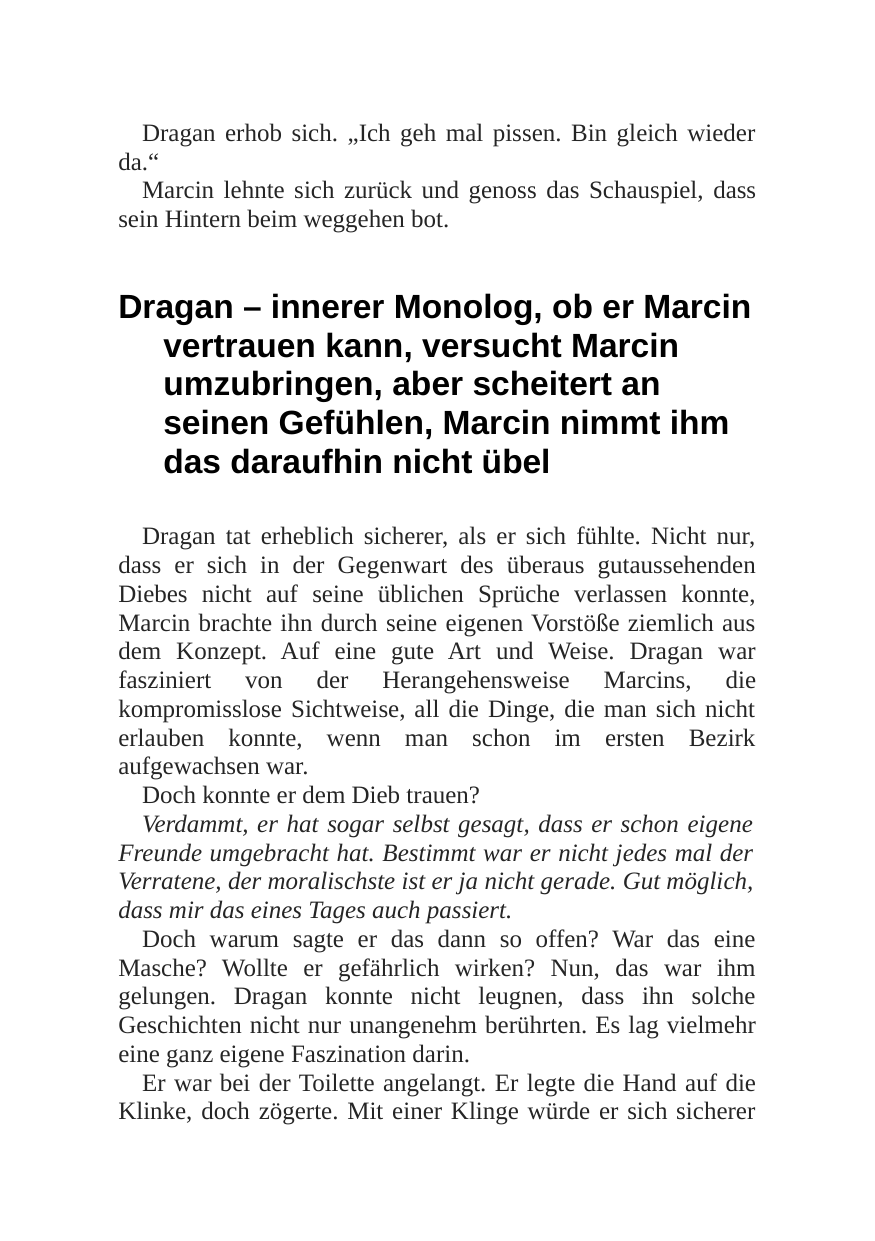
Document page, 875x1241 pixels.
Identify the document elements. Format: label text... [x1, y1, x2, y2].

text Doch konnte er dem Dieb trauen? [118, 780, 756, 809]
text Marcin lehnte sich zurück und genoss das Schauspiel, dass sein Hintern beim weggehen bot. [118, 176, 756, 233]
text Dragan erhob sich. „Ich geh mal pissen. Bin gleich wieder da.“ [118, 118, 756, 176]
subtitle Dragan – innerer Monolog, ob er Marcin vertrauen kann, versucht Marcin umzubringen, aber scheitert an seinen Gefühlen, Marcin nimmt ihm das daraufhin nicht übel [118, 287, 756, 480]
text Dragan tat erheblich sicherer, als er sich fühlte. Nicht nur, dass er sich in der Gegenwart des überaus gutaussehenden Diebes nicht auf seine üblichen Sprüche verlassen konnte, Marcin brachte ihn durch seine eigenen Vorstöße ziemlich aus dem Konzept. Auf eine gute Art und Weise. Dragan war fasziniert von der Herangehensweise Marcins, die kompromisslose Sichtweise, all die Dinge, die man sich nicht erlauben konnte, wenn man schon im ersten Bezirk aufgewachsen war. [118, 521, 756, 780]
text Verdammt, er hat sogar selbst gesagt, dass er schon eigene Freunde umgebracht hat. Bestimmt war er nicht jedes mal der Verratene, der moralischste ist er ja nicht gerade. Gut möglich, dass mir das eines Tages auch passiert. [118, 809, 756, 924]
text Er war bei der Toilette angelangt. Er legte die Hand auf die Klinke, doch zögerte. Mit einer Klinge würde er sich sicherer [118, 1068, 756, 1125]
text Doch warum sagte er das dann so offen? War das eine Masche? Wollte er gefährlich wirken? Nun, das war ihm gelungen. Dragan konnte nicht leugnen, dass ihn solche Geschichten nicht nur unangenehm berührten. Es lag vielmehr eine ganz eigene Faszination darin. [118, 924, 756, 1068]
